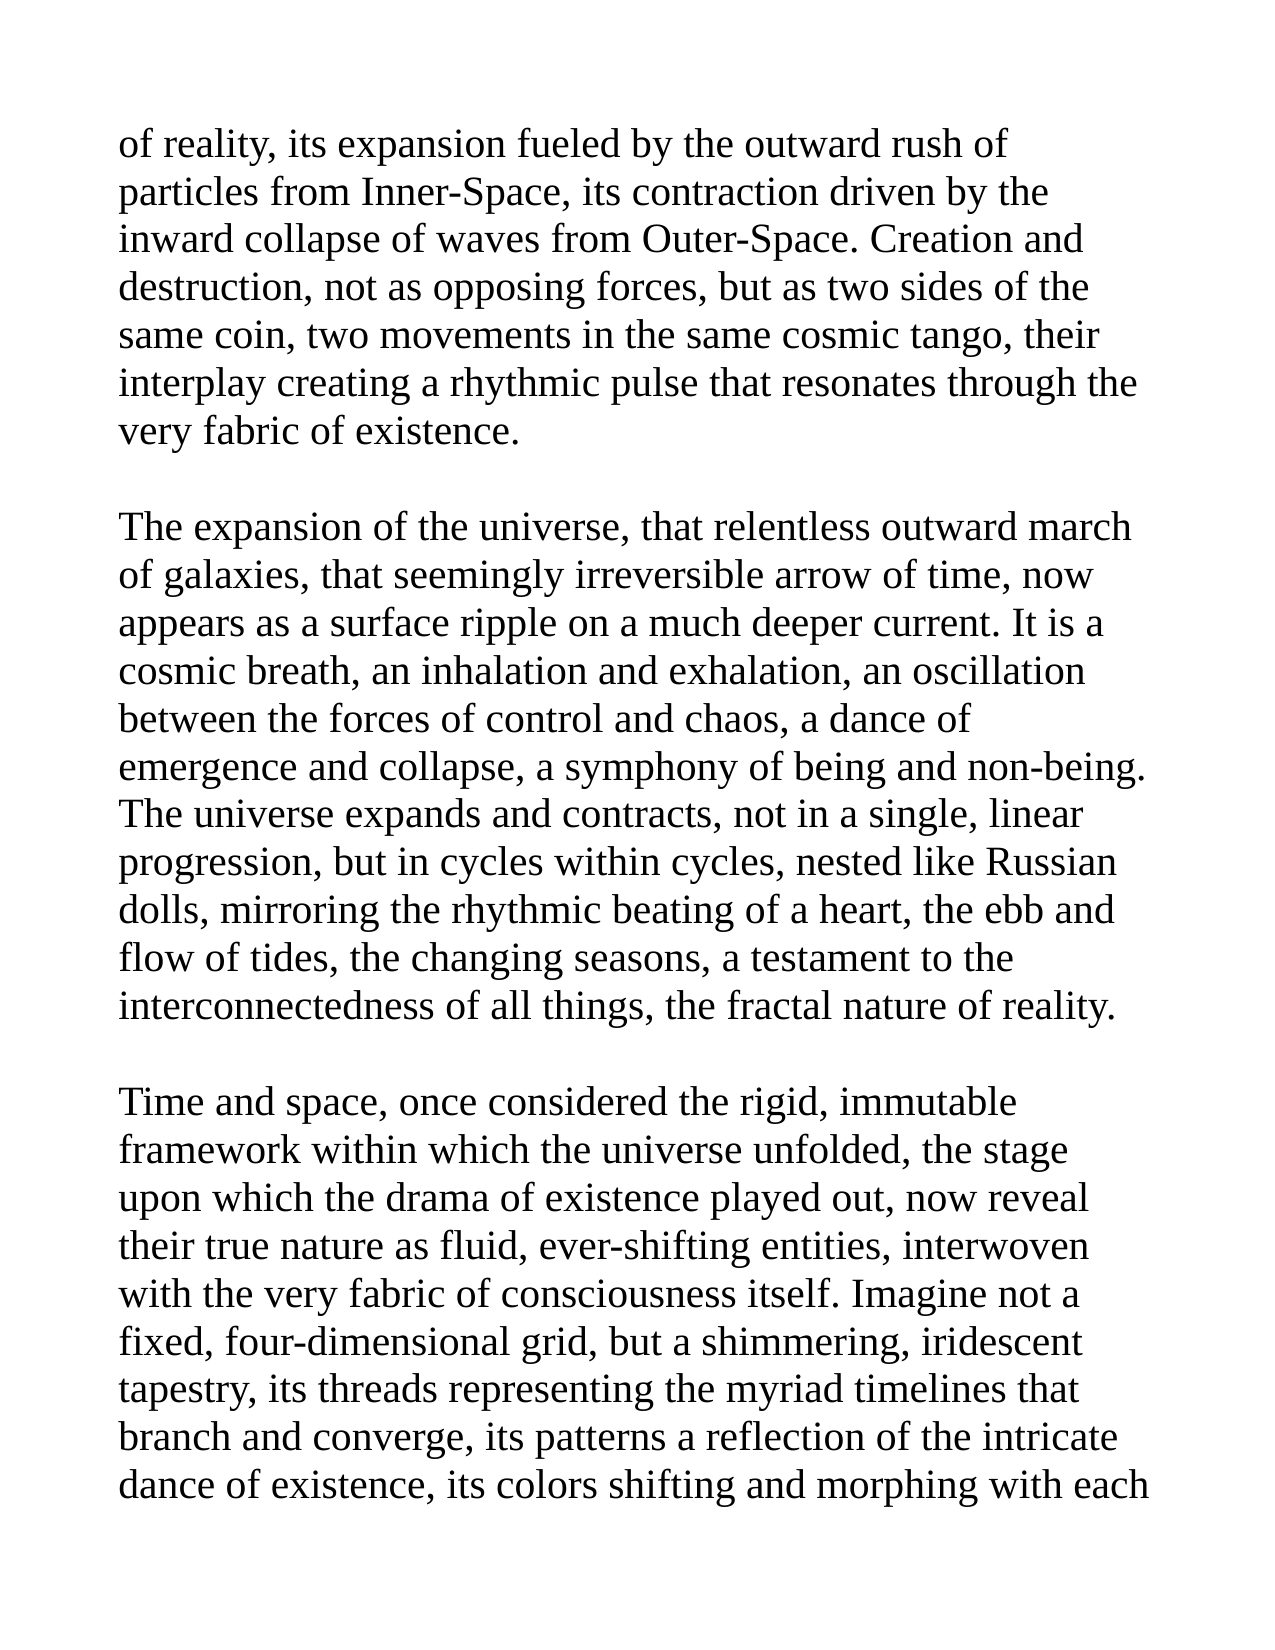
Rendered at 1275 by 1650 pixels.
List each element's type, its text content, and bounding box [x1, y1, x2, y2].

text of reality, its expansion fueled by the outward rush of particles from Inner-Space, its contraction driven by the inward collapse of waves from Outer-Space. Creation and destruction, not as opposing forces, but as two sides of the same coin, two movements in the same cosmic tango, their interplay creating a rhythmic pulse that resonates through the very fabric of existence. [118, 118, 1157, 453]
text Time and space, once considered the rigid, immutable framework within which the universe unfolded, the stage upon which the drama of existence played out, now reveal their true nature as fluid, ever-shifting entities, interwoven with the very fabric of consciousness itself. Imagine not a fixed, four-dimensional grid, but a shimmering, iridescent tapestry, its threads representing the myriad timelines that branch and converge, its patterns a reflection of the intricate dance of existence, its colors shifting and morphing with each [118, 1076, 1157, 1508]
text The expansion of the universe, that relentless outward march of galaxies, that seemingly irreversible arrow of time, now appears as a surface ripple on a much deeper current. It is a cosmic breath, an inhalation and exhalation, an oscillation between the forces of control and chaos, a dance of emergence and collapse, a symphony of being and non-being. The universe expands and contracts, not in a single, linear progression, but in cycles within cycles, nested like Russian dolls, mirroring the rhythmic beating of a heart, the ebb and flow of tides, the changing seasons, a testament to the interconnectedness of all things, the fractal nature of reality. [118, 501, 1157, 1028]
